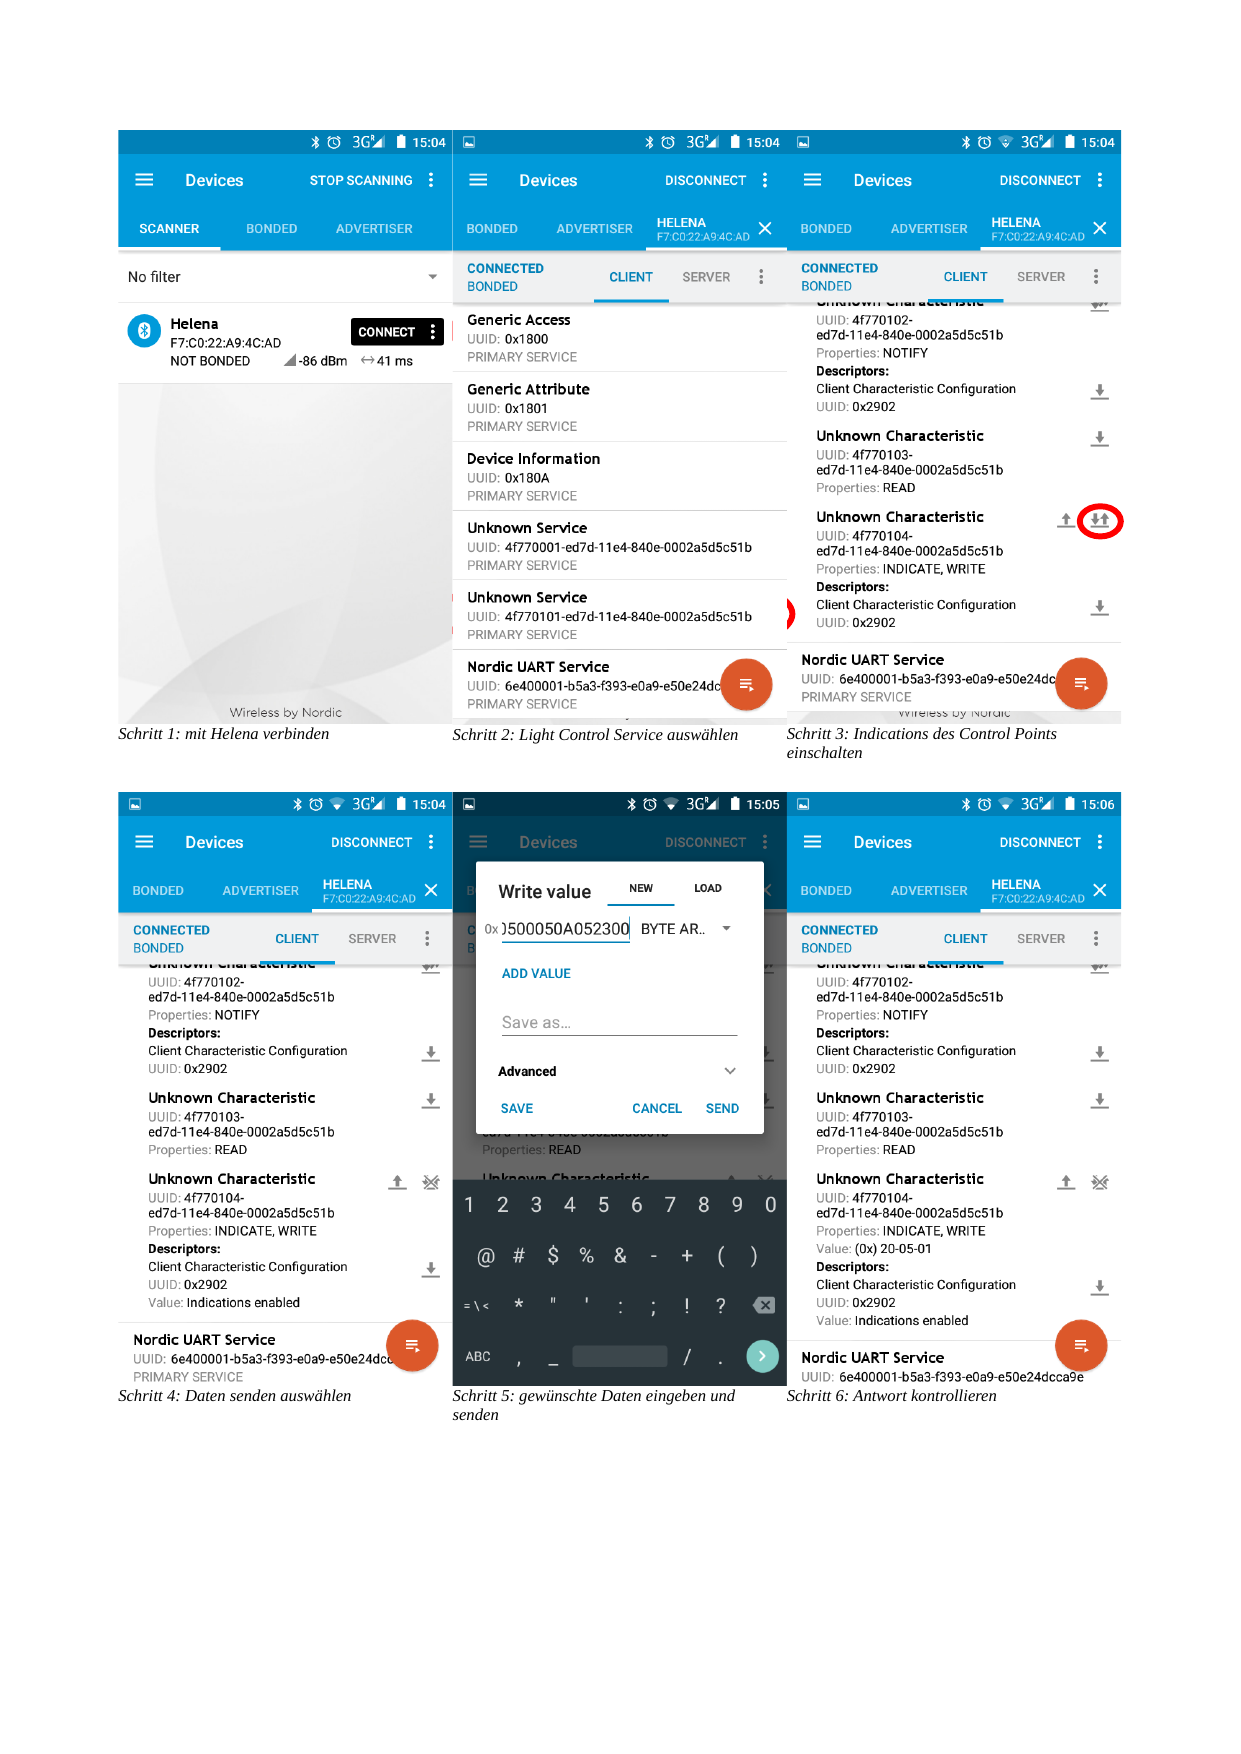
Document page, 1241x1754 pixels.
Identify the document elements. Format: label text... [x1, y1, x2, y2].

picture [464, 805, 474, 809]
picture [562, 179, 571, 184]
picture [398, 135, 405, 147]
picture [375, 138, 384, 147]
picture [709, 138, 718, 147]
picture [1043, 800, 1053, 809]
picture [665, 798, 678, 808]
picture [348, 880, 358, 888]
picture [999, 798, 1012, 808]
picture [118, 248, 1122, 725]
picture [1066, 797, 1074, 809]
picture [709, 799, 718, 809]
picture [130, 805, 140, 809]
text Schritt 6: Antwort kontrollieren [787, 1386, 1121, 1405]
picture [1043, 138, 1053, 147]
picture [118, 862, 1122, 1386]
picture [383, 176, 389, 184]
picture [500, 225, 507, 232]
picture [1053, 176, 1063, 184]
picture [798, 805, 808, 809]
picture [798, 143, 808, 147]
picture [1053, 838, 1063, 846]
picture [396, 176, 402, 184]
text Schritt 1: mit Helena verbinden [118, 724, 452, 743]
text Schritt 2: Light Control Service auswählen [452, 725, 787, 744]
picture [370, 176, 376, 184]
picture [482, 225, 488, 232]
picture [999, 136, 1012, 146]
text Schritt 5: gewünschte Daten eingeben und senden [452, 1386, 787, 1424]
picture [375, 800, 384, 809]
picture [1040, 838, 1046, 846]
picture [331, 798, 343, 808]
picture [1066, 135, 1074, 147]
picture [732, 135, 739, 147]
picture [1040, 176, 1046, 184]
text Schritt 3: Indications des Control Points einschalten [787, 724, 1121, 762]
picture [999, 880, 1007, 888]
picture [1083, 510, 1117, 533]
text Schritt 4: Daten senden auswählen [118, 1386, 452, 1405]
picture [732, 797, 739, 809]
picture [398, 797, 405, 809]
picture [999, 218, 1007, 226]
picture [464, 143, 474, 147]
